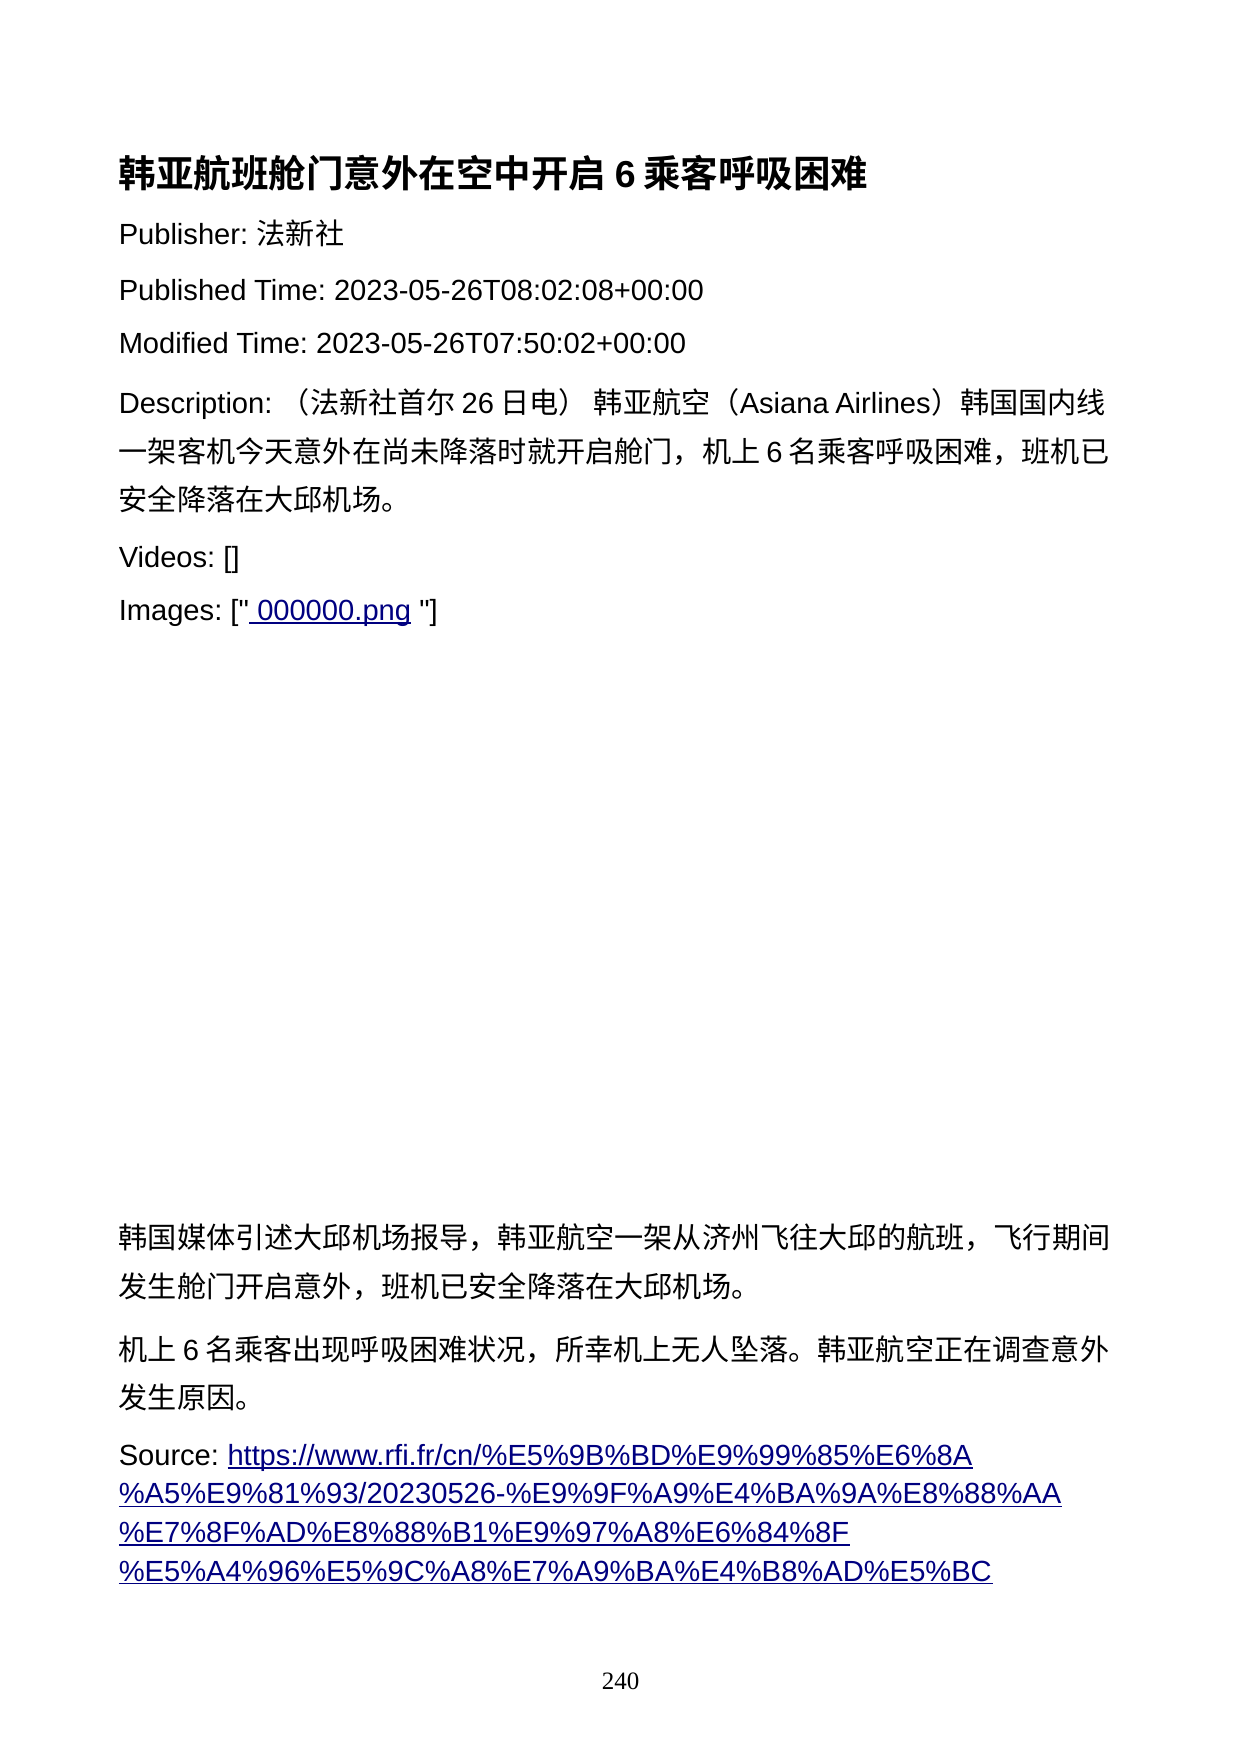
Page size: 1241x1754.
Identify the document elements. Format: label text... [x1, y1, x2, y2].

text Videos: [] [118, 540, 1122, 573]
text Modified Time: 2023-05-26T07:50:02+00:00 [118, 327, 1122, 360]
text Images: [" 000000.png "] [118, 593, 1122, 627]
subtitle 韩亚航班舱门意外在空中开启 6乘客呼吸困难 [118, 143, 1122, 198]
text Published Time: 2023-05-26T08:02:08+00:00 [118, 273, 1122, 307]
text 韩国媒体引述大邱机场报导，韩亚航空一架从济州飞往大邱的航班，飞行期间发生舱门开启意外，班机已安全降落在大邱机场。 [118, 1214, 1122, 1305]
text Description: （法新社首尔26日电） 韩亚航空（Asiana Airlines）韩国国内线一架客机今天意外在尚未降落时就开启舱门，机上6名乘客呼吸困难，班机已安全降落在大邱机场。 [118, 380, 1122, 519]
text Source: https://www.rfi.fr/cn/%E5%9B%BD%E9%99%85%E6%8A%A5%E9%81%93/20230526-%E9%9F%A9%E4%BA%9A%E8%88%AA%E7%8F%AD%E8%88%B1%E9%97%A8%E6%84%8F%E5%A4%96%E5%9C%A8%E7%A9%BA%E4%B8%AD%E5%BC [118, 1438, 1122, 1587]
text Publisher: 法新社 [118, 210, 1122, 253]
text 机上6名乘客出现呼吸困难状况，所幸机上无人坠落。韩亚航空正在调查意外发生原因。 [118, 1326, 1122, 1417]
